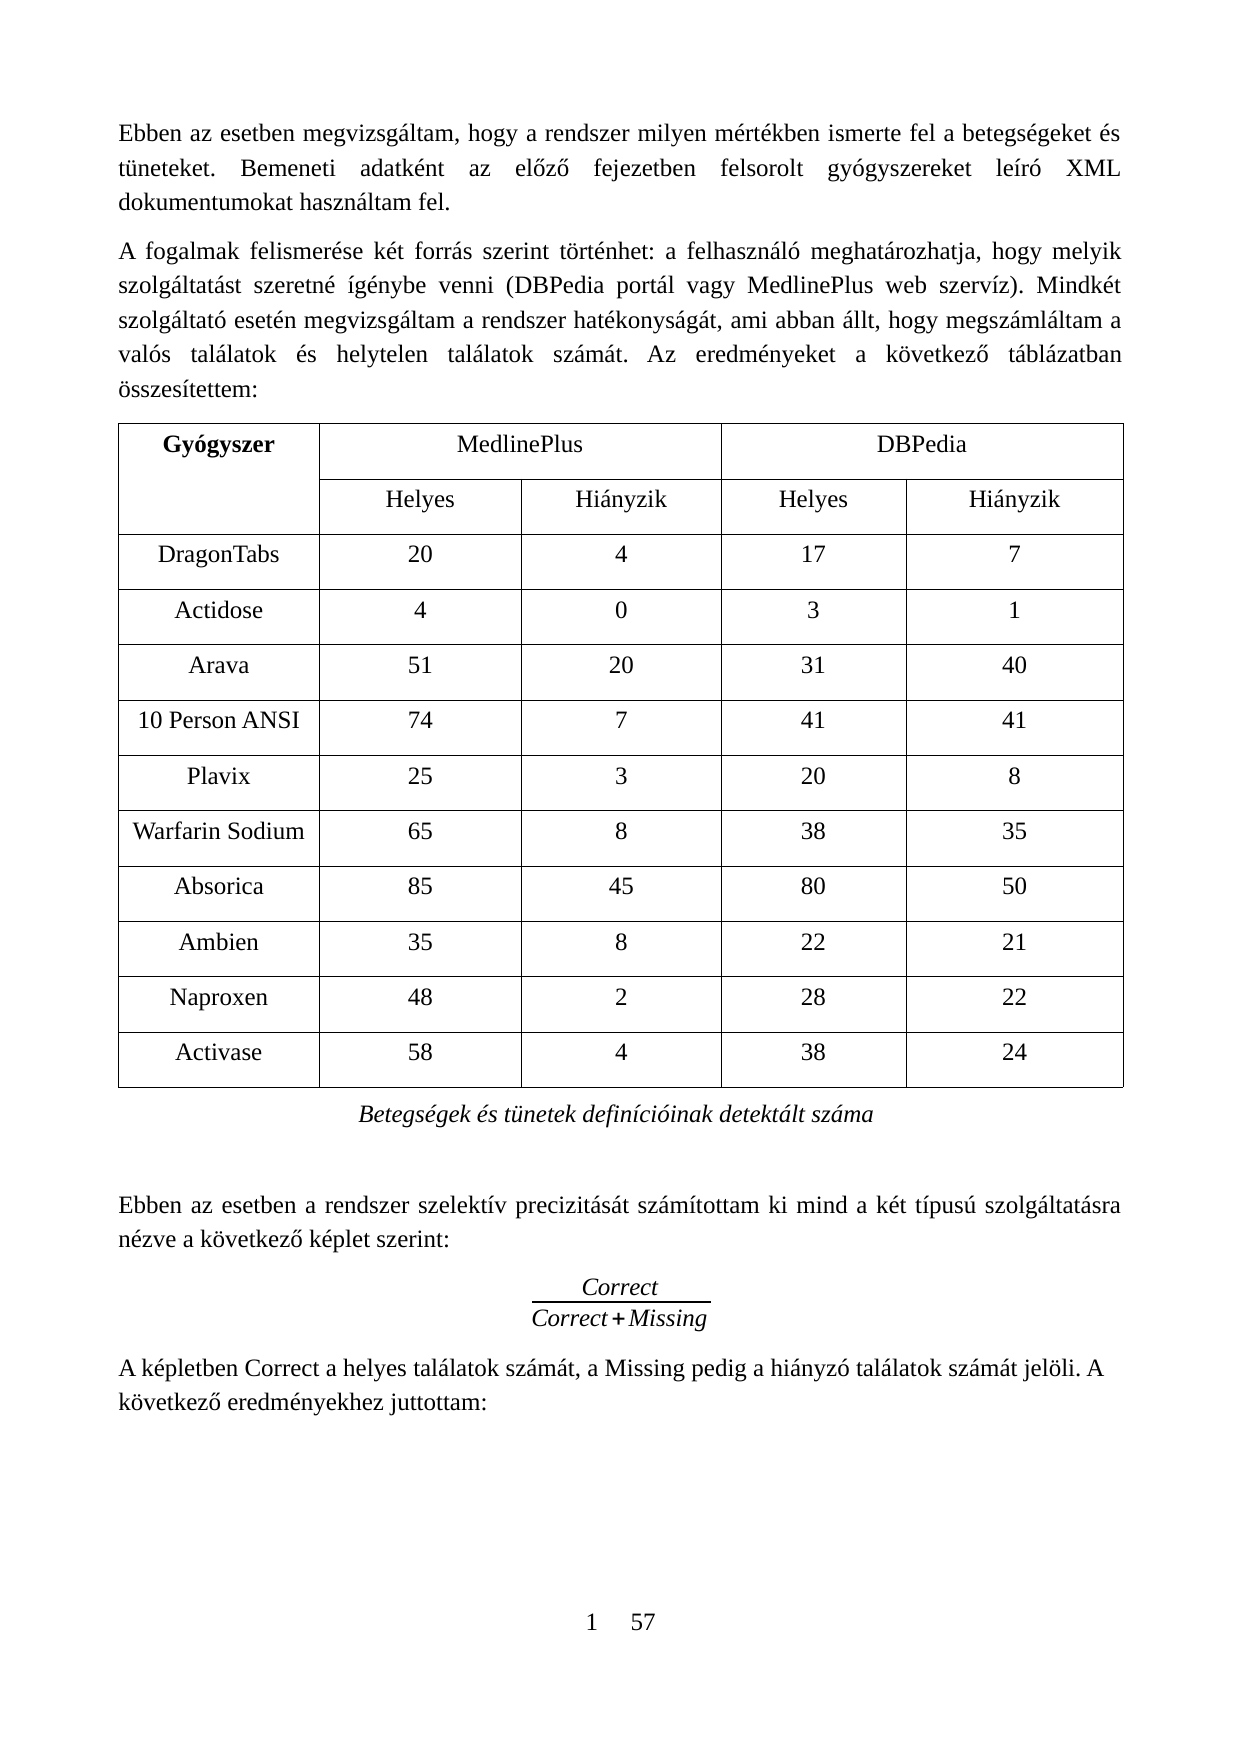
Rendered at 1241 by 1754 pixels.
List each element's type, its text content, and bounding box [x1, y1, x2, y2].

table_cell 20 [522, 645, 721, 700]
table_header MedlinePlus [320, 424, 721, 478]
table_cell 7 [522, 701, 721, 755]
table_cell Ambien [119, 922, 319, 976]
table_cell Naproxen [119, 977, 319, 1032]
table_cell 8 [522, 922, 721, 976]
table_cell 21 [907, 922, 1123, 976]
table_cell 40 [907, 645, 1123, 700]
table_cell 41 [907, 701, 1123, 755]
table_cell Hiányzik [522, 480, 721, 534]
table_cell 48 [320, 977, 521, 1032]
table_cell Plavix [119, 756, 319, 810]
table_cell 3 [522, 756, 721, 810]
table_cell 74 [320, 701, 521, 755]
table_cell 31 [722, 645, 906, 700]
table_cell 28 [722, 977, 906, 1032]
table_cell 45 [522, 867, 721, 921]
table_cell Absorica [119, 867, 319, 921]
table_cell 58 [320, 1033, 521, 1087]
table_cell 65 [320, 811, 521, 866]
table_cell 20 [320, 535, 521, 589]
subtitle Betegségek és tünetek definícióinak detektált száma [118, 1099, 1122, 1128]
table_cell 38 [722, 1033, 906, 1087]
table_cell 20 [722, 756, 906, 810]
table_cell Warfarin Sodium [119, 811, 319, 866]
table_cell 2 [522, 977, 721, 1032]
table_cell 25 [320, 756, 521, 810]
table_cell 4 [522, 535, 721, 589]
table_cell 38 [722, 811, 906, 866]
table_cell 80 [722, 867, 906, 921]
table_cell 22 [722, 922, 906, 976]
table_cell Helyes [722, 480, 906, 534]
table_cell Activase [119, 1033, 319, 1087]
table_header DBPedia [722, 424, 1123, 478]
subtitle A képletben Correct a helyes találatok számát, a Missing pedig a hiányzó találatok számát jelöli. A következő eredményekhez juttottam: [118, 1353, 1122, 1416]
subtitle Ebben az esetben megvizsgáltam, hogy a rendszer milyen mértékben ismerte fel a betegségeket és tüneteket. Bemeneti adatként az előző fejezetben felsorolt gyógyszereket leíró XML dokumentumokat használtam fel. [118, 118, 1122, 216]
subtitle Ebben az esetben a rendszer szelektív precizitását számítottam ki mind a két típusú szolgáltatásra nézve a következő képlet szerint: [118, 1190, 1122, 1253]
table_cell 35 [320, 922, 521, 976]
table_cell DragonTabs [119, 535, 319, 589]
table_cell 10 Person ANSI [119, 701, 319, 755]
table_cell 3 [722, 590, 906, 644]
table_cell 51 [320, 645, 521, 700]
table_cell 35 [907, 811, 1123, 866]
table_cell 8 [907, 756, 1123, 810]
table_cell Helyes [320, 480, 521, 534]
table_cell Arava [119, 645, 319, 700]
table_cell 41 [722, 701, 906, 755]
table_cell 85 [320, 867, 521, 921]
table_header Gyógyszer [119, 424, 319, 534]
table_cell 8 [522, 811, 721, 866]
table_cell Actidose [119, 590, 319, 644]
table_cell 24 [907, 1033, 1123, 1087]
table_cell 22 [907, 977, 1123, 1032]
table_cell 7 [907, 535, 1123, 589]
table_cell 1 [907, 590, 1123, 644]
table_cell 0 [522, 590, 721, 644]
table_cell 50 [907, 867, 1123, 921]
table_cell 4 [320, 590, 521, 644]
table_cell 4 [522, 1033, 721, 1087]
table_cell 17 [722, 535, 906, 589]
table_cell Hiányzik [907, 480, 1123, 534]
subtitle A fogalmak felismerése két forrás szerint történhet: a felhasználó meghatározhatja, hogy melyik szolgáltatást szeretné ígénybe venni (DBPedia portál vagy MedlinePlus web szervíz). Mindkét szolgáltató esetén megvizsgáltam a rendszer hatékonyságát, ami abban állt, hogy megszámláltam a valós találatok és helytelen találatok számát. Az eredményeket a következő táblázatban összesítettem: [118, 236, 1122, 403]
